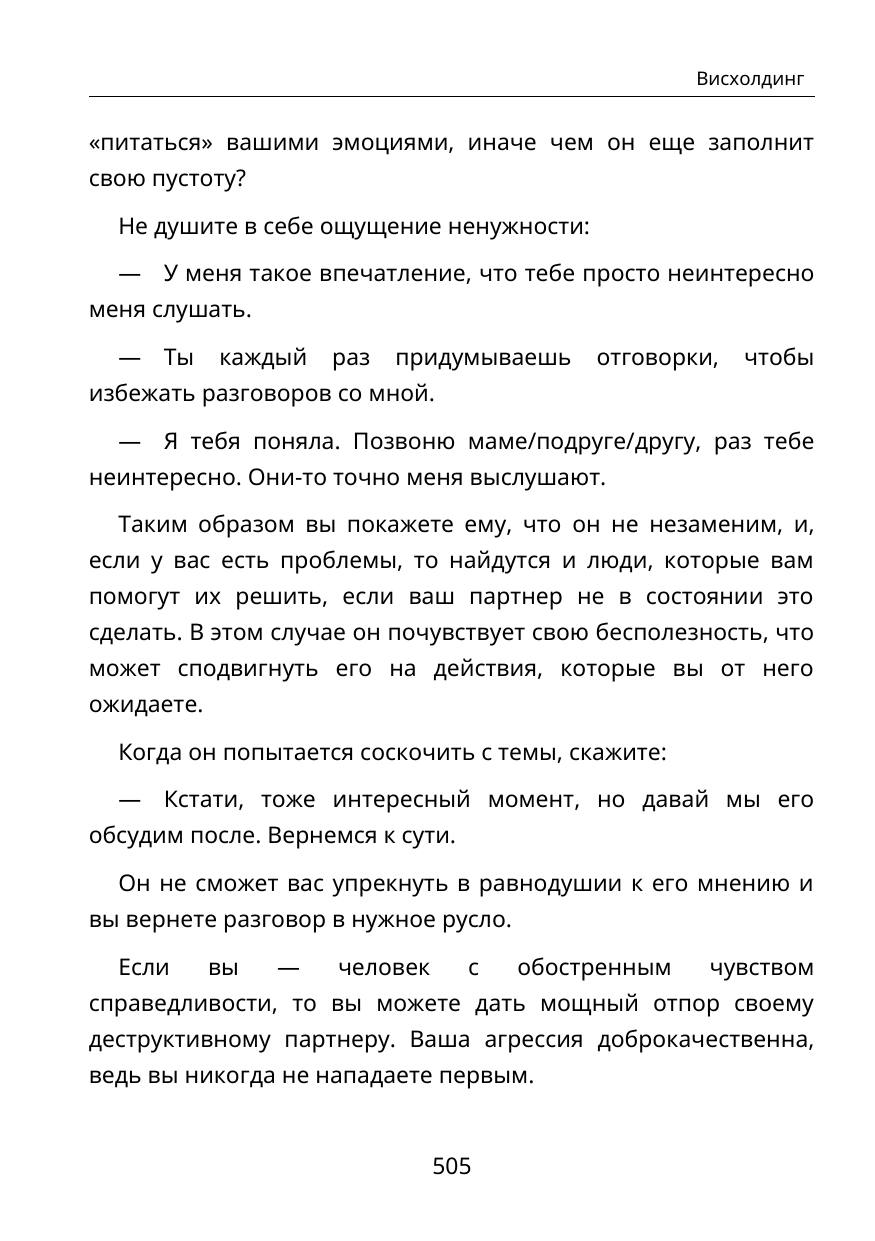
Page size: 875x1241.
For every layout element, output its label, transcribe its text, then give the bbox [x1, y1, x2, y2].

list Кстати, тоже интересный момент, но давай мы его обсудим после. Вернемся к сути. [88, 783, 815, 851]
text Не душите в себе ощущение ненужности: [88, 210, 815, 241]
text Если вы — человек с обостренным чувством справедливости, то вы можете дать мощный отпор своему деструктивному партнеру. Ваша агрессия доброкачественна, ведь вы никогда не нападаете первым. [88, 951, 815, 1090]
list У меня такое впечатление, что тебе просто неинтересно меня слушать. [88, 257, 815, 324]
list Я тебя поняла. Позвоню маме/подруге/другу, раз тебе неинтересно. Они-то точно меня выслушают. [88, 425, 815, 492]
text Он не сможет вас упрекнуть в равнодушии к его мнению и вы вернете разговор в нужное русло. [88, 867, 815, 934]
text Таким образом вы покажете ему, что он не незаменим, и, если у вас есть проблемы, то найдутся и люди, которые вам помогут их решить, если ваш партнер не в состоянии это сделать. В этом случае он почувствует свою бесполезность, что может сподвигнуть его на действия, которые вы от него ожидаете. [88, 508, 815, 719]
list Ты каждый раз придумываешь отговорки, чтобы избежать разговоров со мной. [88, 341, 815, 408]
text Когда он попытается соскочить с темы, скажите: [88, 736, 815, 767]
text «питаться» вашими эмоциями, иначе чем он еще заполнит свою пустоту? [88, 126, 815, 193]
